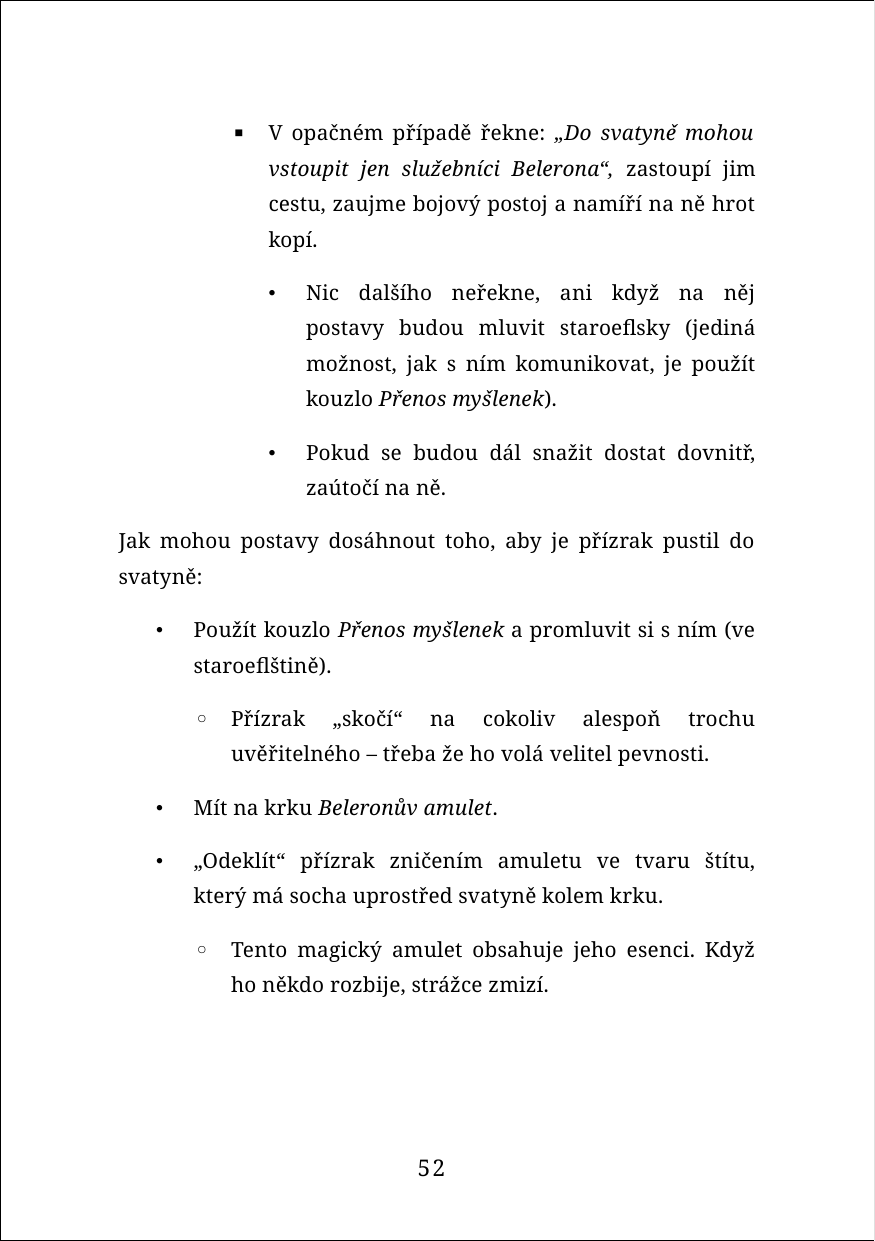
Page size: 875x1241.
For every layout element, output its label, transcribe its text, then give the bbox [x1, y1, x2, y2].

list Tento magický amulet obsahuje jeho esenci. Když ho někdo rozbije, strážce zmizí. [193, 935, 756, 999]
list Použít kouzlo Přenos myšlenek a promluvit si s ním (ve staroeflštině). [156, 615, 756, 679]
list V opačném případě řekne: „Do svatyně mohou vstoupit jen služebníci Belerona“, zastoupí jim cestu, zaujme bojový postoj a namíří na ně hrot kopí. [231, 118, 756, 253]
list Přízrak „skočí“ na cokoliv alespoň trochu uvěřitelného – třeba že ho volá velitel pevnosti. [193, 704, 756, 768]
list Nic dalšího neřekne, ani když na něj postavy budou mluvit staroeflsky (jediná možnost, jak s ním komunikovat, je použít kouzlo Přenos myšlenek). [268, 278, 756, 413]
text Jak mohou postavy dosáhnout toho, aby je přízrak pustil do svatyně: [118, 527, 756, 591]
list Pokud se budou dál snažit dostat dovnitř, zaútočí na ně. [268, 438, 756, 502]
list „Odeklít“ přízrak zničením amuletu ve tvaru štítu, který má socha uprostřed svatyně kolem krku. [156, 846, 756, 910]
list Mít na krku Beleronův amulet. [156, 793, 756, 821]
